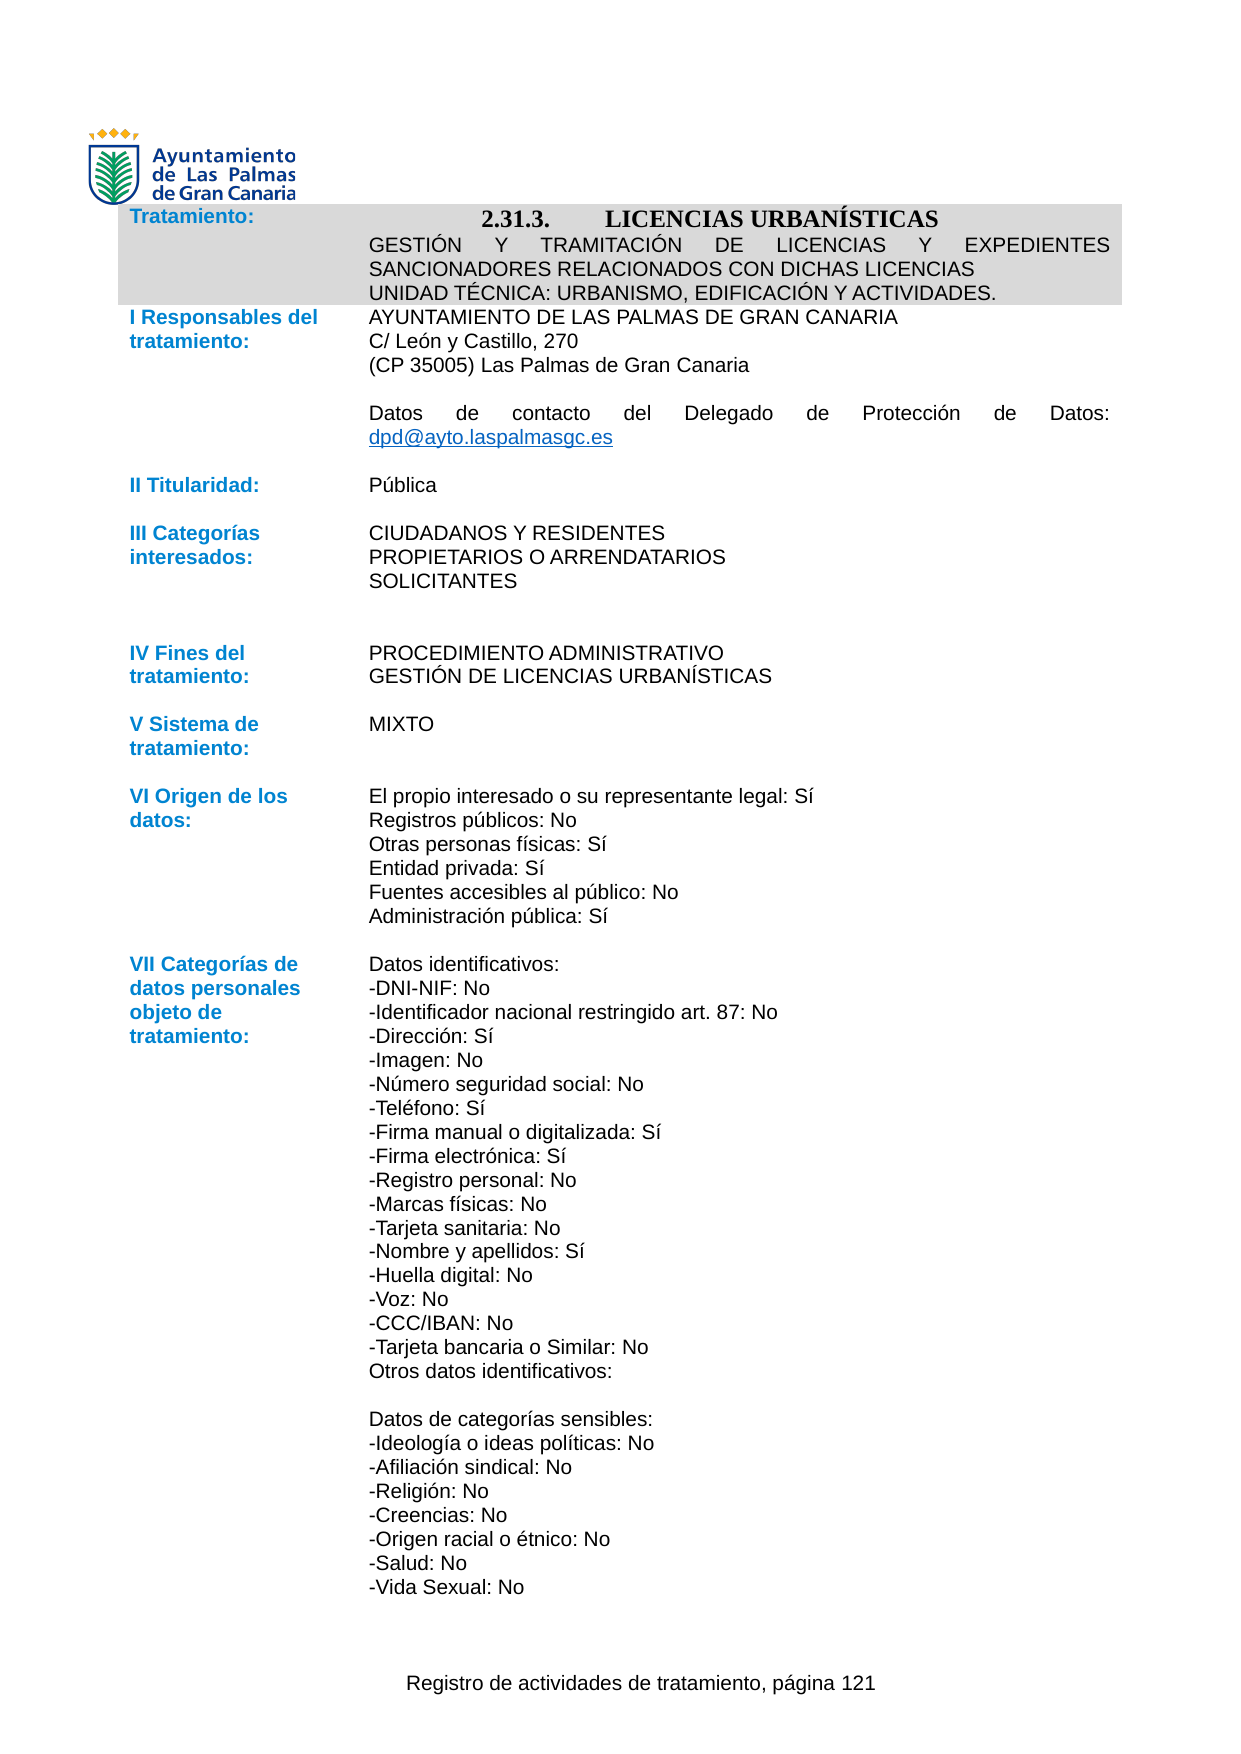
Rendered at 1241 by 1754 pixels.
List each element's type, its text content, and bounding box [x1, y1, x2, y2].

table_cell V Sistema de tratamiento: [118, 712, 357, 784]
table_cell PROCEDIMIENTO ADMINISTRATIVO GESTIÓN DE LICENCIAS URBANÍSTICAS [357, 640, 1122, 712]
table_cell VII Categorías de datos personales objeto de tratamiento: [118, 952, 357, 1623]
table_cell El propio interesado o su representante legal: Sí Registros públicos: No Otras personas físicas: Sí Entidad privada: Sí Fuentes accesibles al público: No Administración pública: Sí [357, 784, 1122, 952]
table_cell I Responsables del tratamiento: [118, 305, 357, 473]
table_cell CIUDADANOS Y RESIDENTES PROPIETARIOS O ARRENDATARIOS SOLICITANTES [357, 521, 1122, 640]
table_cell LICENCIAS URBANÍSTICAS GESTIÓN Y TRAMITACIÓN DE LICENCIAS Y EXPEDIENTES SANCIONADORES RELACIONADOS CON DICHAS LICENCIAS UNIDAD TÉCNICA: URBANISMO, EDIFICACIÓN Y ACTIVIDADES. [357, 204, 1122, 305]
table_cell Tratamiento: [118, 204, 357, 305]
table_cell Pública [357, 473, 1122, 521]
table_cell VI Origen de los datos: [118, 784, 357, 952]
table_cell IV Fines del tratamiento: [118, 640, 357, 712]
table_cell III Categorías interesados: [118, 521, 357, 640]
table_cell II Titularidad: [118, 473, 357, 521]
table_cell MIXTO [357, 712, 1122, 784]
table_cell AYUNTAMIENTO DE LAS PALMAS DE GRAN CANARIA C/ León y Castillo, 270 (CP 35005) Las Palmas de Gran Canaria Datos de contacto del Delegado de Protección de Datos: dpd@ayto.laspalmasgc.es [357, 305, 1122, 473]
table_cell Datos identificativos: -DNI-NIF: No -Identificador nacional restringido art. 87: No -Dirección: Sí -Imagen: No -Número seguridad social: No -Teléfono: Sí -Firma manual o digitalizada: Sí -Firma electrónica: Sí -Registro personal: No -Marcas físicas: No -Tarjeta sanitaria: No -Nombre y apellidos: Sí -Huella digital: No -Voz: No -CCC/IBAN: No -Tarjeta bancaria o Similar: No Otros datos identificativos: Datos de categorías sensibles: -Ideología o ideas políticas: No -Afiliación sindical: No -Religión: No -Creencias: No -Origen racial o étnico: No -Salud: No -Vida Sexual: No [357, 952, 1122, 1623]
picture [88, 128, 296, 205]
